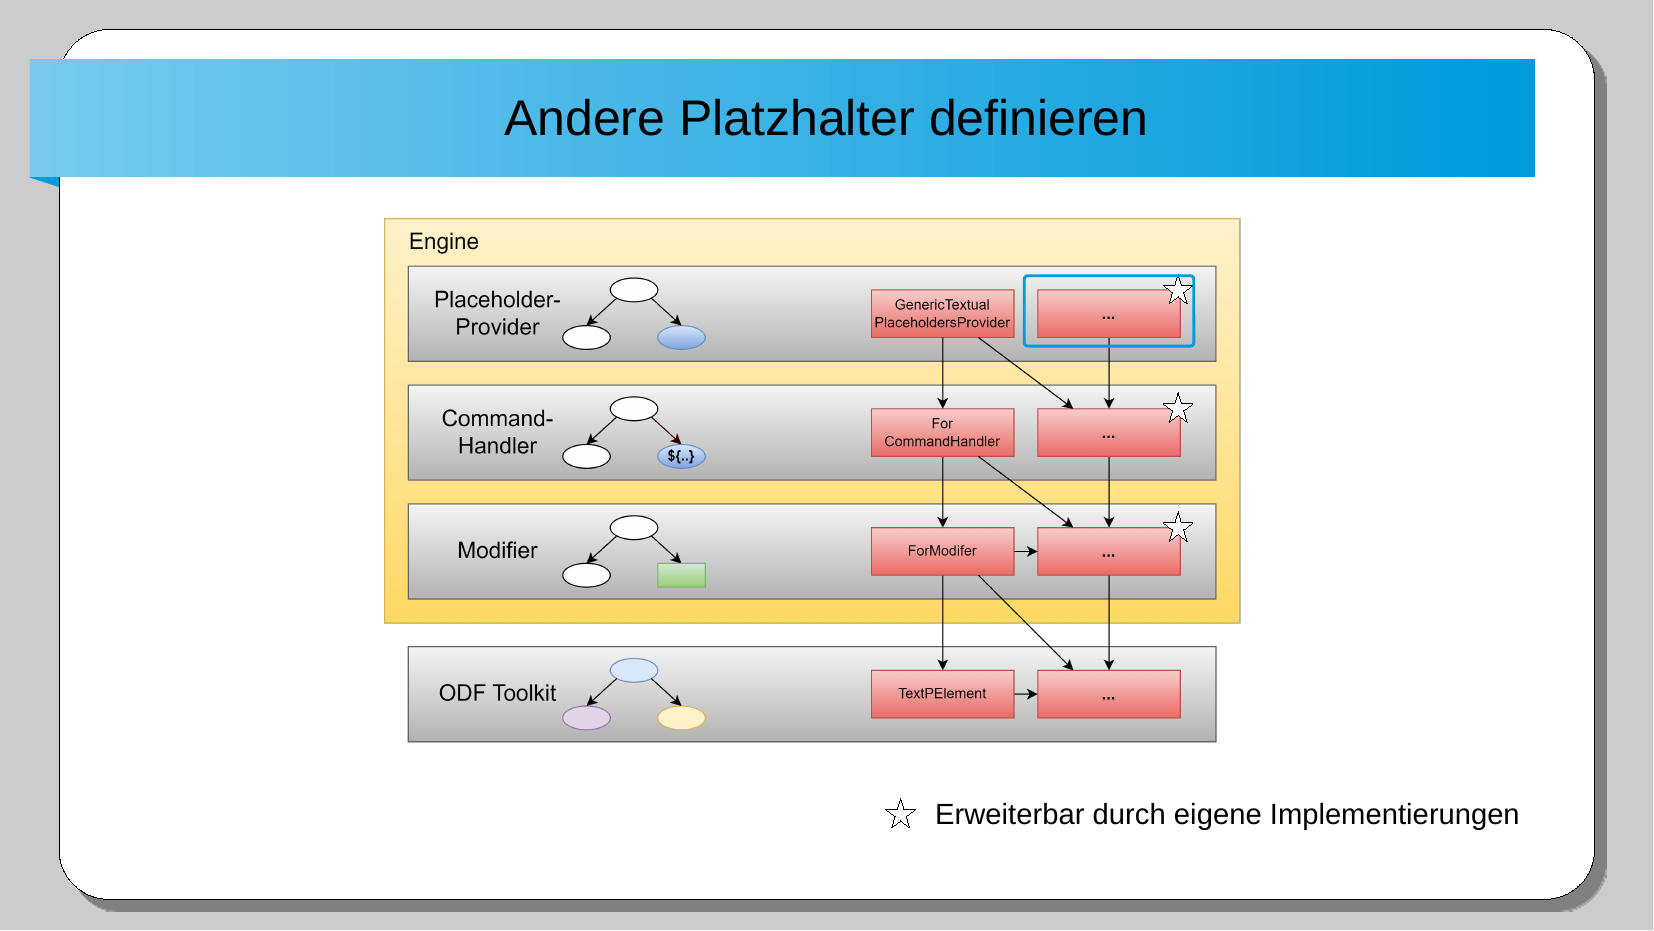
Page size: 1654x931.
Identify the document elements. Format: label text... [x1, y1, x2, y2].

picture [372, 206, 1252, 754]
text_box [1163, 511, 1193, 542]
title Andere Platzhalter definieren [118, 59, 1536, 178]
text_box [1163, 278, 1192, 304]
text_box [1163, 392, 1193, 423]
text_box [885, 798, 916, 828]
text_box Erweiterbar durch eigene Implementierungen [920, 790, 1536, 839]
